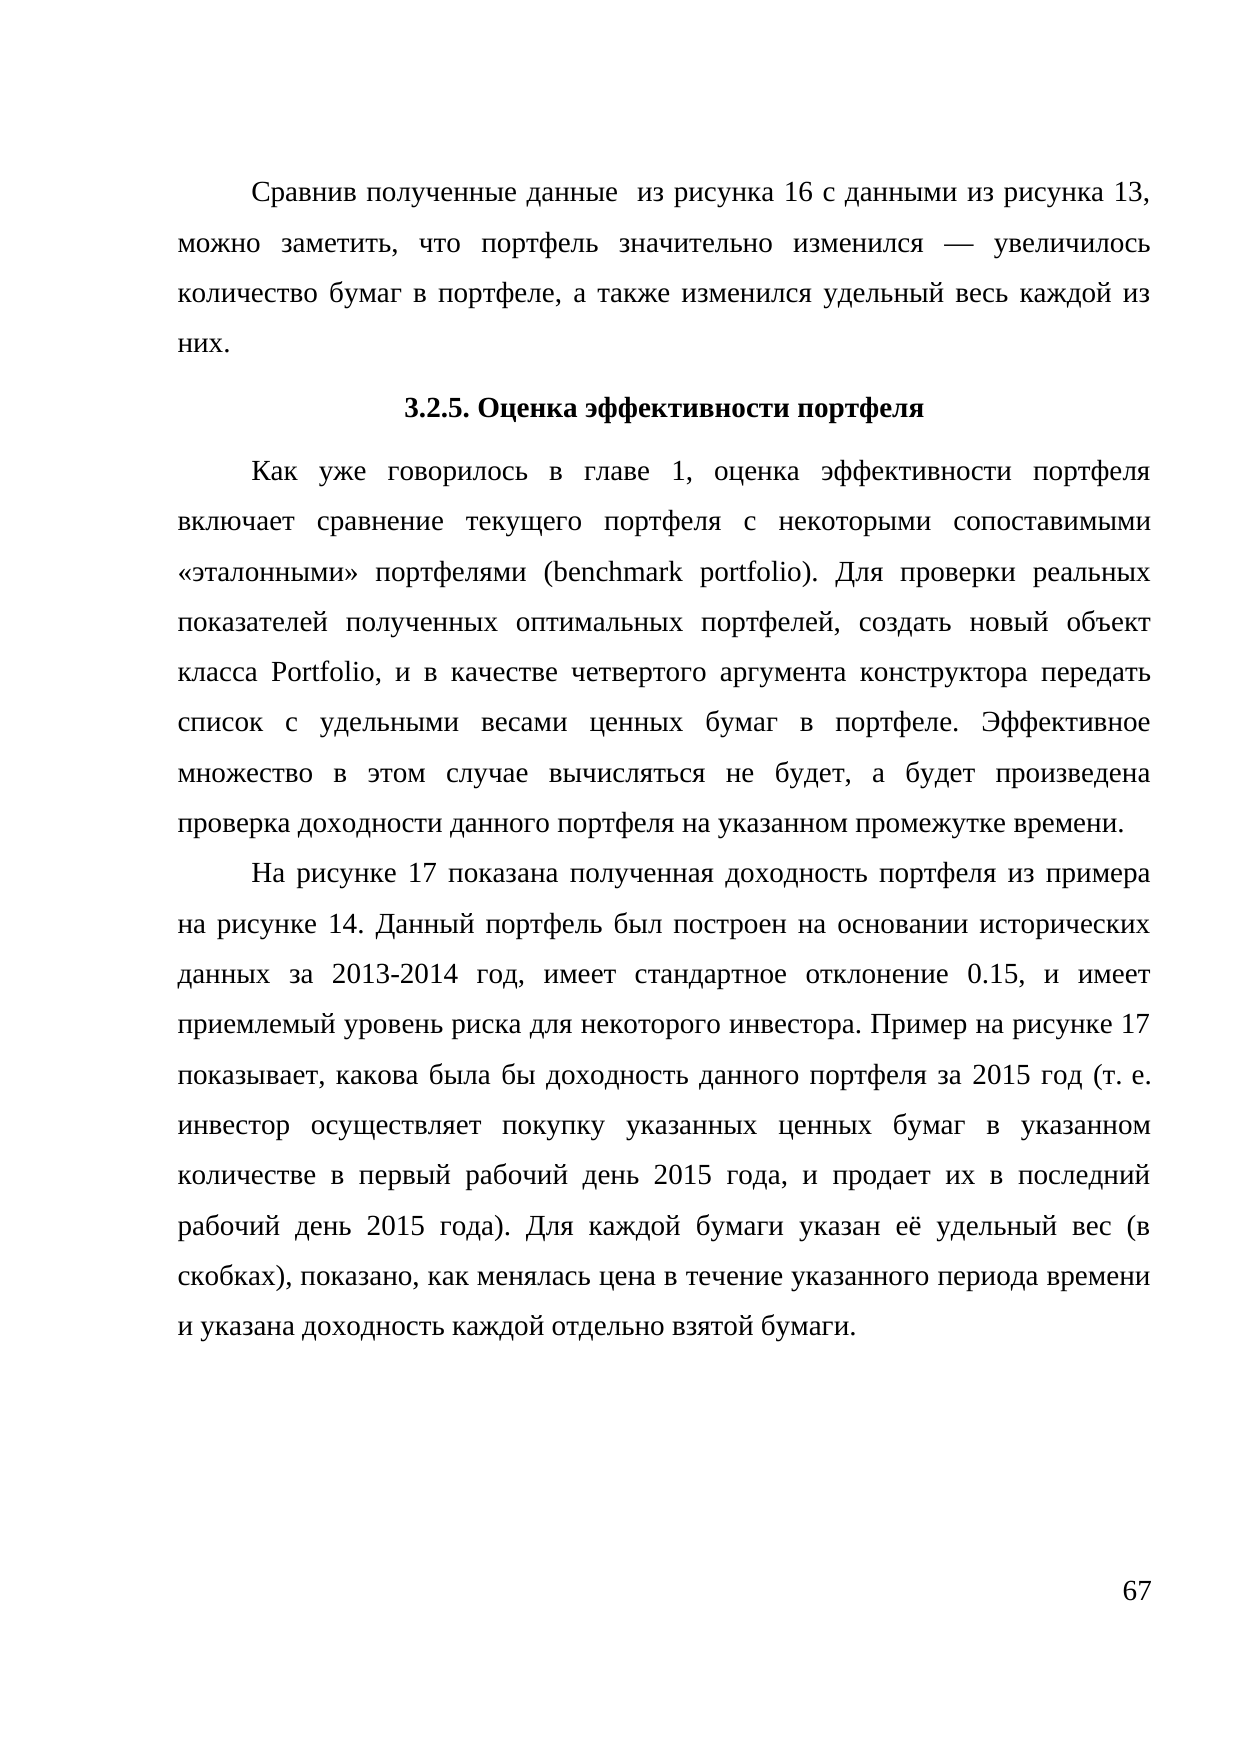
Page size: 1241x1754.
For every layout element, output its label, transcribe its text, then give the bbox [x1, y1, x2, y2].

text Сравнив полученные данные из рисунка 16 с данными из рисунка 13, можно заметить, что портфель значительно изменился — увеличилось количество бумаг в портфеле, а также изменился удельный весь каждой из них. [177, 174, 1152, 359]
text На рисунке 17 показана полученная доходность портфеля из примера на рисунке 14. Данный портфель был построен на основании исторических данных за 2013-2014 год, имеет стандартное отклонение 0.15, и имеет приемлемый уровень риска для некоторого инвестора. Пример на рисунке 17 показывает, какова была бы доходность данного портфеля за 2015 год (т. е. инвестор осуществляет покупку указанных ценных бумаг в указанном количестве в первый рабочий день 2015 года, и продает их в последний рабочий день 2015 года). Для каждой бумаги указан её удельный вес (в скобках), показано, как менялась цена в течение указанного периода времени и указана доходность каждой отдельно взятой бумаги. [177, 856, 1152, 1342]
subtitle 3.2.5. Оценка эффективности портфеля [177, 390, 1152, 424]
text Как уже говорилось в главе 1, оценка эффективности портфеля включает сравнение текущего портфеля с некоторыми сопоставимыми «эталонными» портфелями (benchmark portfolio). Для проверки реальных показателей полученных оптимальных портфелей, создать новый объект класса Portfolio, и в качестве четвертого аргумента конструктора передать список с удельными весами ценных бумаг в портфеле. Эффективное множество в этом случае вычисляться не будет, а будет произведена проверка доходности данного портфеля на указанном промежутке времени. [177, 453, 1152, 839]
